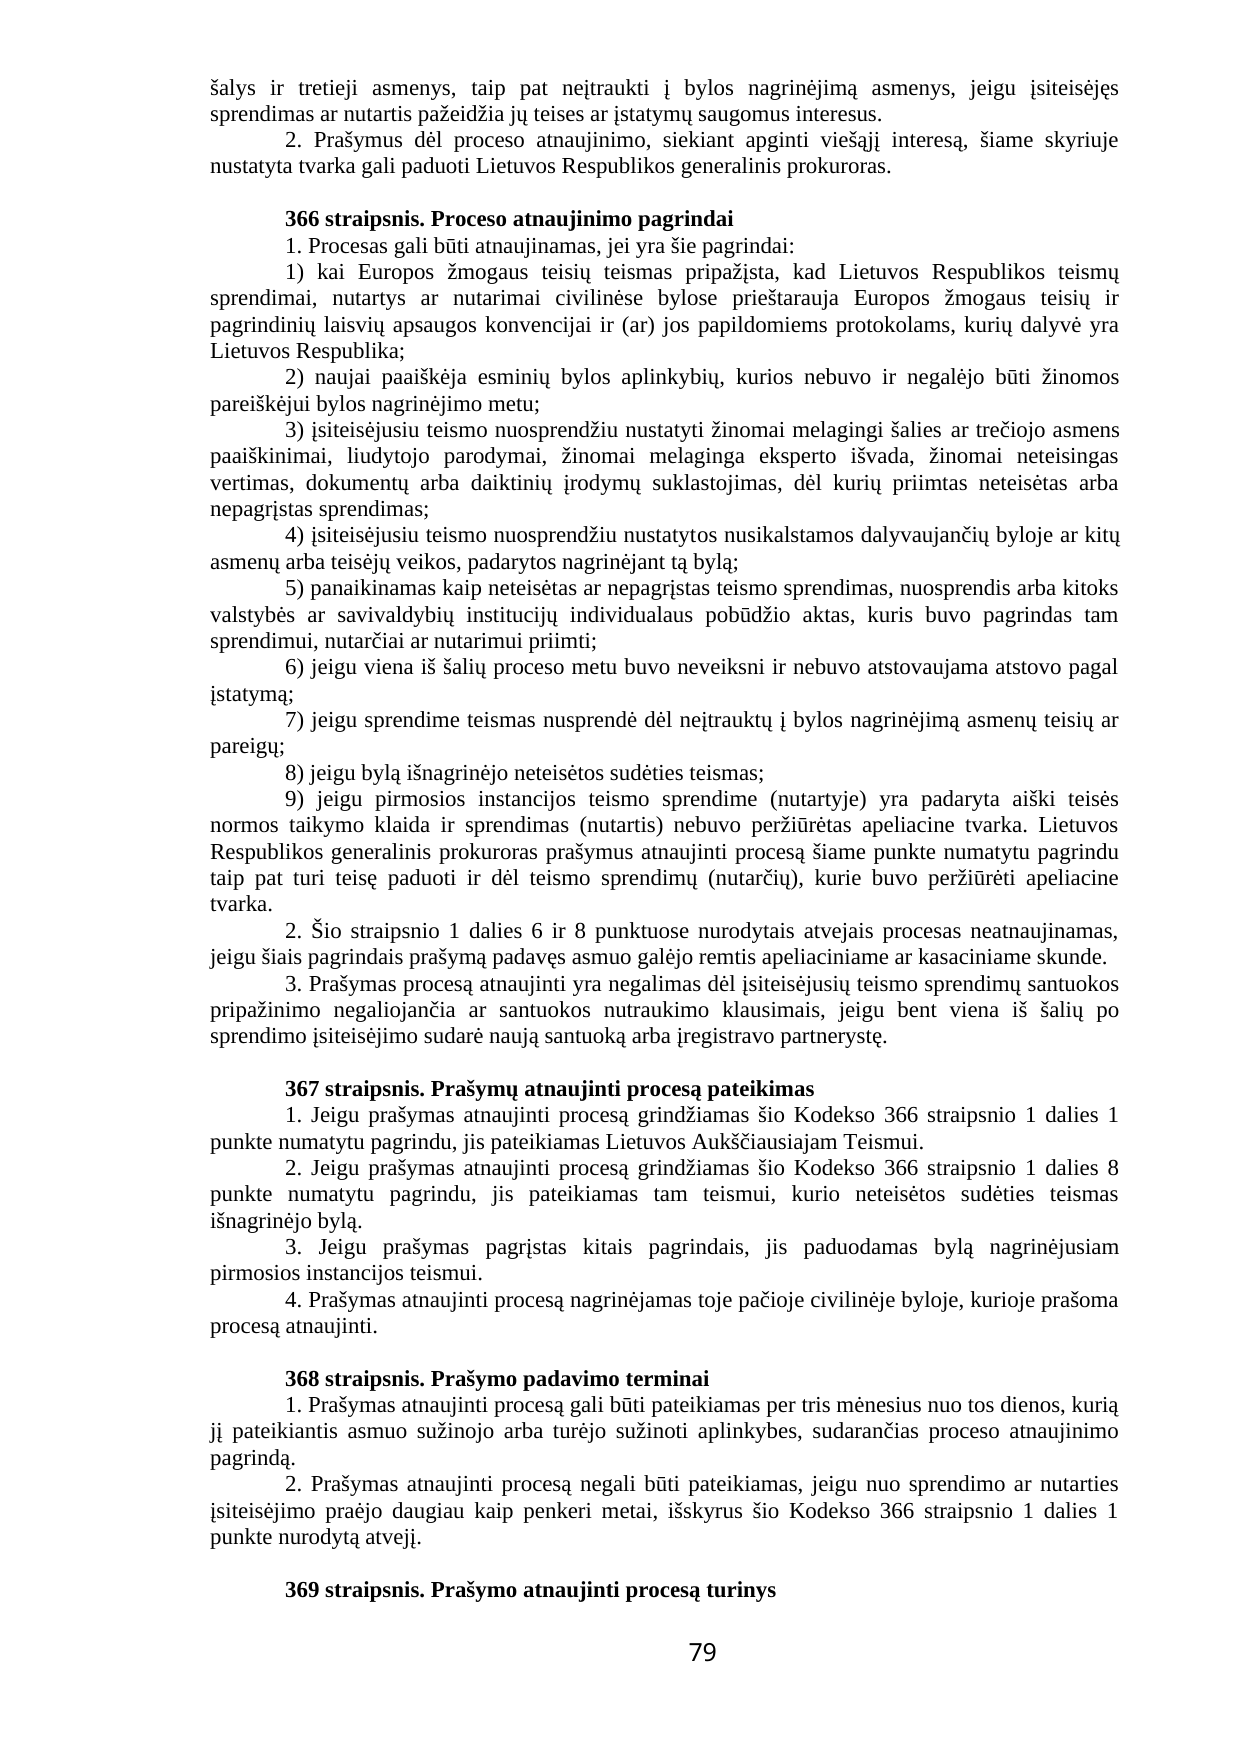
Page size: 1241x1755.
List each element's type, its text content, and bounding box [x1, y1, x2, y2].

text 369 straipsnis. Prašymo atnaujinti procesą turinys [210, 1576, 1120, 1602]
text 8) jeigu bylą išnagrinėjo neteisėtos sudėties teismas; [210, 759, 1120, 785]
text 6) jeigu viena iš šalių proceso metu buvo neveiksni ir nebuvo atstovaujama atstovo pagal įstatymą; [210, 653, 1120, 706]
text 2. Šio straipsnio 1 dalies 6 ir 8 punktuose nurodytais atvejais procesas neatnaujinamas, jeigu šiais pagrindais prašymą padavęs asmuo galėjo remtis apeliaciniame ar kasaciniame skunde. [210, 917, 1120, 969]
text 2. Jeigu prašymas atnaujinti procesą grindžiamas šio Kodekso 366 straipsnio 1 dalies 8 punkte numatytu pagrindu, jis pateikiamas tam teismui, kurio neteisėtos sudėties teismas išnagrinėjo bylą. [210, 1154, 1120, 1233]
text 3. Prašymas procesą atnaujinti yra negalimas dėl įsiteisėjusių teismo sprendimų santuokos pripažinimo negaliojančia ar santuokos nutraukimo klausimais, jeigu bent viena iš šalių po sprendimo įsiteisėjimo sudarė naują santuoką arba įregistravo partnerystę. [210, 969, 1120, 1049]
text 1. Jeigu prašymas atnaujinti procesą grindžiamas šio Kodekso 366 straipsnio 1 dalies 1 punkte numatytu pagrindu, jis pateikiamas Lietuvos Aukščiausiajam Teismui. [210, 1101, 1120, 1154]
text 1. Prašymas atnaujinti procesą gali būti pateikiamas per tris mėnesius nuo tos dienos, kurią jį pateikiantis asmuo sužinojo arba turėjo sužinoti aplinkybes, sudarančias proceso atnaujinimo pagrindą. [210, 1391, 1120, 1470]
text 5) panaikinamas kaip neteisėtas ar nepagrįstas teismo sprendimas, nuosprendis arba kitoks valstybės ar savivaldybių institucijų individualaus pobūdžio aktas, kuris buvo pagrindas tam sprendimui, nutarčiai ar nutarimui priimti; [210, 574, 1120, 653]
text 9) jeigu pirmosios instancijos teismo sprendime (nutartyje) yra padaryta aiški teisės normos taikymo klaida ir sprendimas (nutartis) nebuvo peržiūrėtas apeliacine tvarka. Lietuvos Respublikos generalinis prokuroras prašymus atnaujinti procesą šiame punkte numatytu pagrindu taip pat turi teisę paduoti ir dėl teismo sprendimų (nutarčių), kurie buvo peržiūrėti apeliacine tvarka. [210, 785, 1120, 917]
text 2. Prašymus dėl proceso atnaujinimo, siekiant apginti viešąjį interesą, šiame skyriuje nustatyta tvarka gali paduoti Lietuvos Respublikos generalinis prokuroras. [210, 126, 1120, 179]
text 3) įsiteisėjusiu teismo nuosprendžiu nustatyti žinomai melagingi šalies ar trečiojo asmens paaiškinimai, liudytojo parodymai, žinomai melaginga eksperto išvada, žinomai neteisingas vertimas, dokumentų arba daiktinių įrodymų suklastojimas, dėl kurių priimtas neteisėtas arba nepagrįstas sprendimas; [210, 416, 1120, 522]
text 7) jeigu sprendime teismas nusprendė dėl neįtrauktų į bylos nagrinėjimą asmenų teisių ar pareigų; [210, 706, 1120, 759]
text 1) kai Europos žmogaus teisių teismas pripažįsta, kad Lietuvos Respublikos teismų sprendimai, nutartys ar nutarimai civilinėse bylose prieštarauja Europos žmogaus teisių ir pagrindinių laisvių apsaugos konvencijai ir (ar) jos papildomiems protokolams, kurių dalyvė yra Lietuvos Respublika; [210, 258, 1120, 363]
text šalys ir tretieji asmenys, taip pat neįtraukti į bylos nagrinėjimą asmenys, jeigu įsiteisėjęs sprendimas ar nutartis pažeidžia jų teises ar įstatymų saugomus interesus. [210, 73, 1120, 126]
text 366 straipsnis. Proceso atnaujinimo pagrindai [210, 205, 1120, 232]
text 3. Jeigu prašymas pagrįstas kitais pagrindais, jis paduodamas bylą nagrinėjusiam pirmosios instancijos teismui. [210, 1233, 1120, 1286]
text 4. Prašymas atnaujinti procesą nagrinėjamas toje pačioje civilinėje byloje, kurioje prašoma procesą atnaujinti. [210, 1286, 1120, 1338]
text 2. Prašymas atnaujinti procesą negali būti pateikiamas, jeigu nuo sprendimo ar nutarties įsiteisėjimo praėjo daugiau kaip penkeri metai, išskyrus šio Kodekso 366 straipsnio 1 dalies 1 punkte nurodytą atvejį. [210, 1470, 1120, 1549]
text 1. Procesas gali būti atnaujinamas, jei yra šie pagrindai: [210, 232, 1120, 258]
text 4) įsiteisėjusiu teismo nuosprendžiu nustatytos nusikalstamos dalyvaujančių byloje ar kitų asmenų arba teisėjų veikos, padarytos nagrinėjant tą bylą; [210, 522, 1120, 574]
text 368 straipsnis. Prašymo padavimo terminai [210, 1365, 1120, 1391]
text 367 straipsnis. Prašymų atnaujinti procesą pateikimas [210, 1075, 1120, 1101]
text 2) naujai paaiškėja esminių bylos aplinkybių, kurios nebuvo ir negalėjo būti žinomos pareiškėjui bylos nagrinėjimo metu; [210, 363, 1120, 416]
